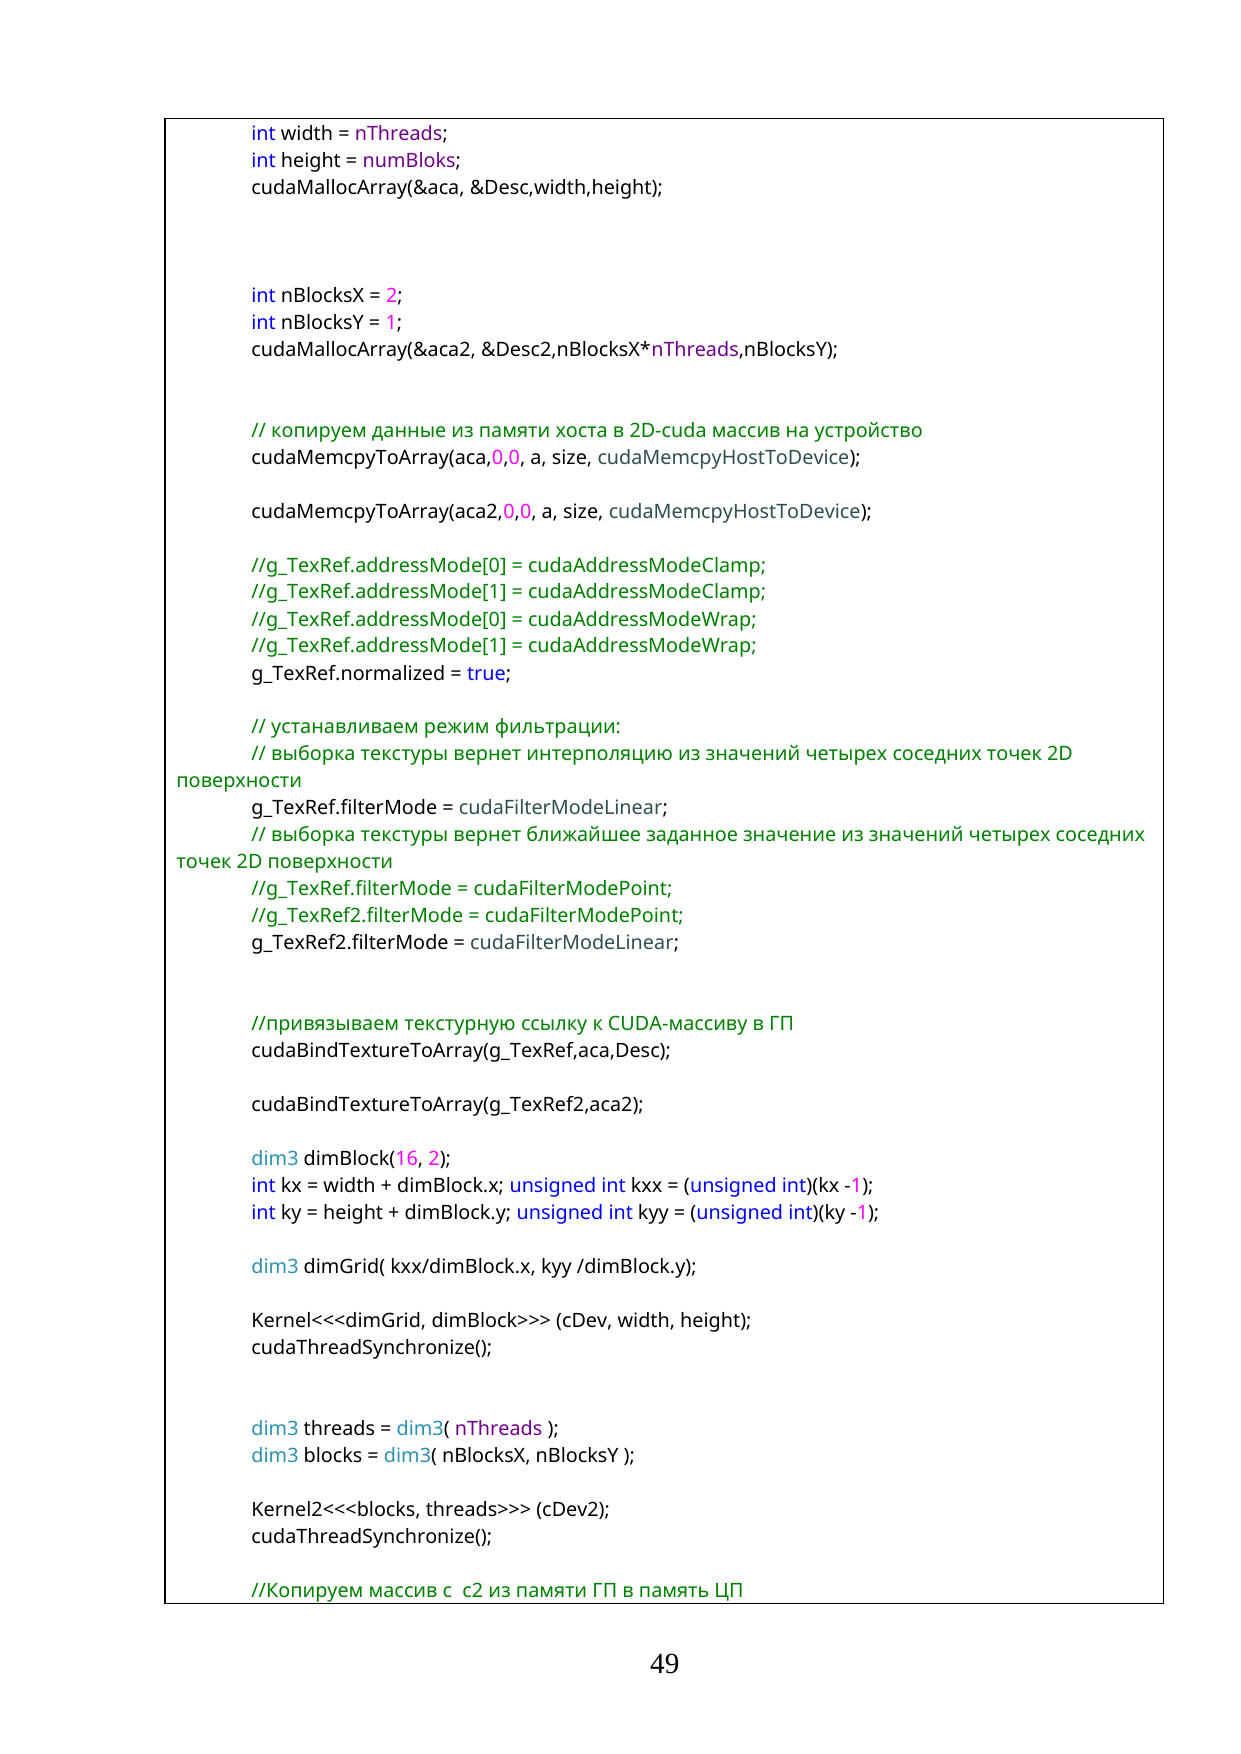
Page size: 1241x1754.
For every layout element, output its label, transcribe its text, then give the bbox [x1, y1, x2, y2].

table_cell int width = nThreads; int height = numBloks; cudaMallocArray(&aca, &Desc,width,height); int nBlocksX = 2; int nBlocksY = 1; cudaMallocArray(&aca2, &Desc2,nBlocksX*nThreads,nBlocksY); // копируем данные из памяти хоста в 2D-cuda массив на устройство cudaMemcpyToArray(aca,0,0, a, size, cudaMemcpyHostToDevice); cudaMemcpyToArray(aca2,0,0, a, size, cudaMemcpyHostToDevice); //g_TexRef.addressMode[0] = cudaAddressModeClamp; //g_TexRef.addressMode[1] = cudaAddressModeClamp; //g_TexRef.addressMode[0] = cudaAddressModeWrap; //g_TexRef.addressMode[1] = cudaAddressModeWrap; g_TexRef.normalized = true; // устанавливаем режим фильтрации: // выборка текстуры вернет интерполяцию из значений четырех соседних точек 2D поверхности g_TexRef.filterMode = cudaFilterModeLinear; // выборка текстуры вернет ближайшее заданное значение из значений четырех соседних точек 2D поверхности //g_TexRef.filterMode = cudaFilterModePoint; //g_TexRef2.filterMode = cudaFilterModePoint; g_TexRef2.filterMode = cudaFilterModeLinear; //привязываем текстурную ссылку к CUDA-массиву в ГП cudaBindTextureToArray(g_TexRef,aca,Desc); cudaBindTextureToArray(g_TexRef2,aca2); dim3 dimBlock(16, 2); int kx = width + dimBlock.x; unsigned int kxx = (unsigned int)(kx -1); int ky = height + dimBlock.y; unsigned int kyy = (unsigned int)(ky -1); dim3 dimGrid( kxx/dimBlock.x, kyy /dimBlock.y); Kernel<<<dimGrid, dimBlock>>> (cDev, width, height); cudaThreadSynchronize(); dim3 threads = dim3( nThreads ); dim3 blocks = dim3( nBlocksX, nBlocksY ); Kernel2<<<blocks, threads>>> (cDev2); cudaThreadSynchronize(); //Копируем массив с c2 из памяти ГП в память ЦП [166, 119, 1163, 1603]
